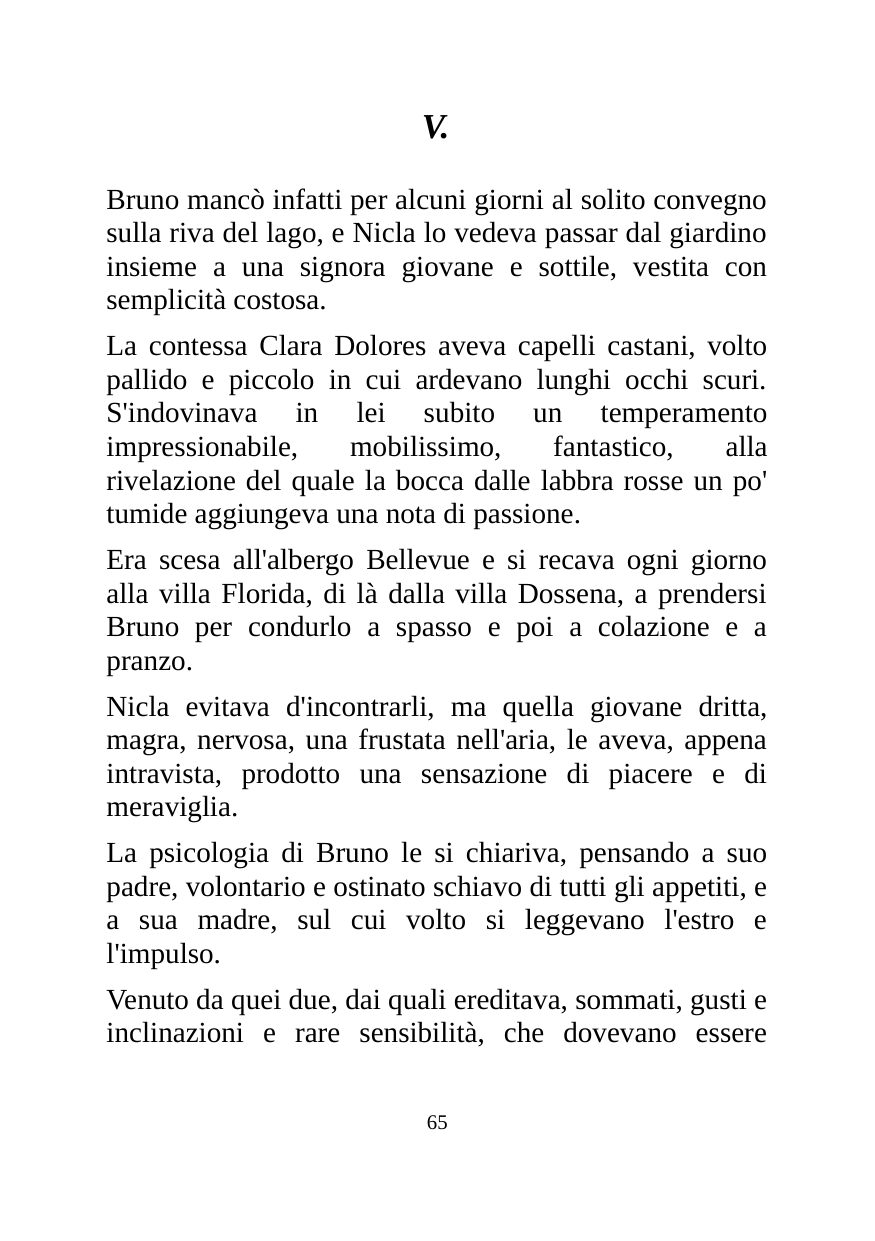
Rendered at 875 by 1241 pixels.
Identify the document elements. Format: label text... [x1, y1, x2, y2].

text Bruno mancò infatti per alcuni giorni al solito convegno sulla riva del lago, e Nicla lo vedeva passar dal giardino insieme a una signora giovane e sottile, vestita con semplicità costosa. [106, 182, 768, 316]
text La contessa Clara Dolores aveva capelli castani, volto pallido e piccolo in cui ardevano lunghi occhi scuri. S'indovinava in lei subito un temperamento impressionabile, mobilissimo, fantastico, alla rivelazione del quale la bocca dalle labbra rosse un po' tumide aggiungeva una nota di passione. [106, 328, 768, 530]
text La psicologia di Bruno le si chiariva, pensando a suo padre, volontario e ostinato schiavo di tutti gli appetiti, e a sua madre, sul cui volto si leggevano l'estro e l'impulso. [106, 835, 768, 969]
subtitle V. [106, 106, 768, 146]
text Era scesa all'albergo Bellevue e si recava ogni giorno alla villa Florida, di là dalla villa Dossena, a prendersi Bruno per condurlo a spasso e poi a colazione e a pranzo. [106, 542, 768, 676]
text Venuto da quei due, dai quali ereditava, sommati, gusti e inclinazioni e rare sensibilità, che dovevano essere [106, 982, 768, 1049]
text Nicla evitava d'incontrarli, ma quella giovane dritta, magra, nervosa, una frustata nell'aria, le aveva, appena intravista, prodotto una sensazione di piacere e di meraviglia. [106, 689, 768, 823]
